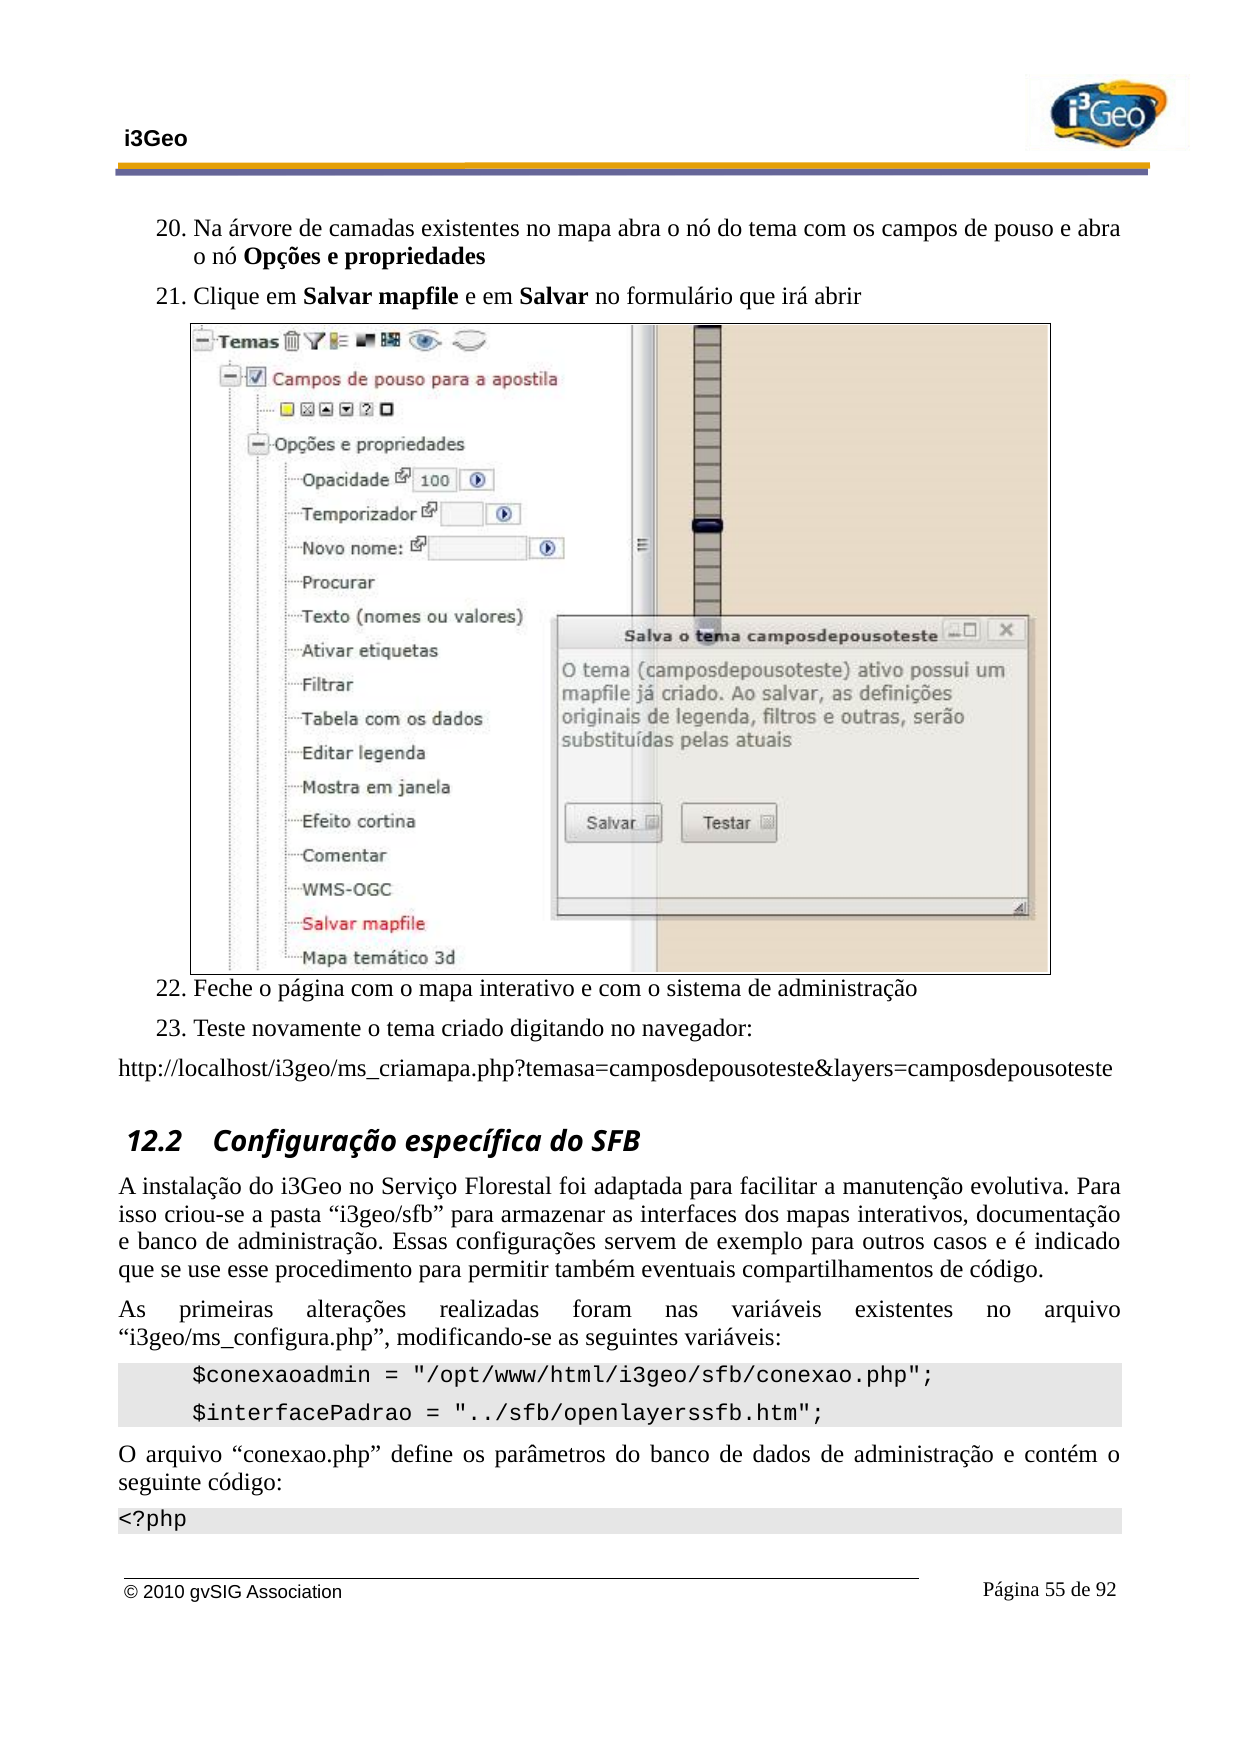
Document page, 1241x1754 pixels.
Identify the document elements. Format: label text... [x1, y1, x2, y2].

list Clique em Salvar mapfile e em Salvar no formulário que irá abrir [156, 282, 1122, 310]
text As primeiras alterações realizadas foram nas variáveis existentes no arquivo “i3geo/ms_configura.php”, modificando-se as seguintes variáveis: [118, 1295, 1122, 1351]
text A instalação do i3Geo no Serviço Florestal foi adaptada para facilitar a manutenção evolutiva. Para isso criou-se a pasta “i3geo/sfb” para armazenar as interfaces dos mapas interativos, documentação e banco de administração. Essas configurações servem de exemplo para outros casos e é indicado que se use esse procedimento para permitir também eventuais compartilhamentos de código. [118, 1172, 1122, 1283]
list Na árvore de camadas existentes no mapa abra o nó do tema com os campos de pouso e abra o nó Opções e propriedades [156, 214, 1122, 270]
text O arquivo “conexao.php” define os parâmetros do banco de dados de administração e contém o seguinte código: [118, 1440, 1122, 1495]
text $conexaoadmin = "/opt/www/html/i3geo/sfb/conexao.php"; [118, 1363, 1122, 1389]
list Feche o página com o mapa interativo e com o sistema de administração [156, 972, 1122, 1002]
text http://localhost/i3geo/ms_criamapa.php?temasa=camposdepousoteste&layers=camposdepousoteste [118, 1054, 1122, 1082]
picture [1025, 74, 1191, 151]
text $interfacePadrao = "../sfb/openlayerssfb.htm"; [118, 1402, 1122, 1427]
subtitle Configuração específica do SFB [118, 1120, 1122, 1159]
list Teste novamente o tema criado digitando no navegador: [156, 1014, 1122, 1042]
text <?php [118, 1508, 1122, 1534]
picture [192, 325, 1048, 972]
